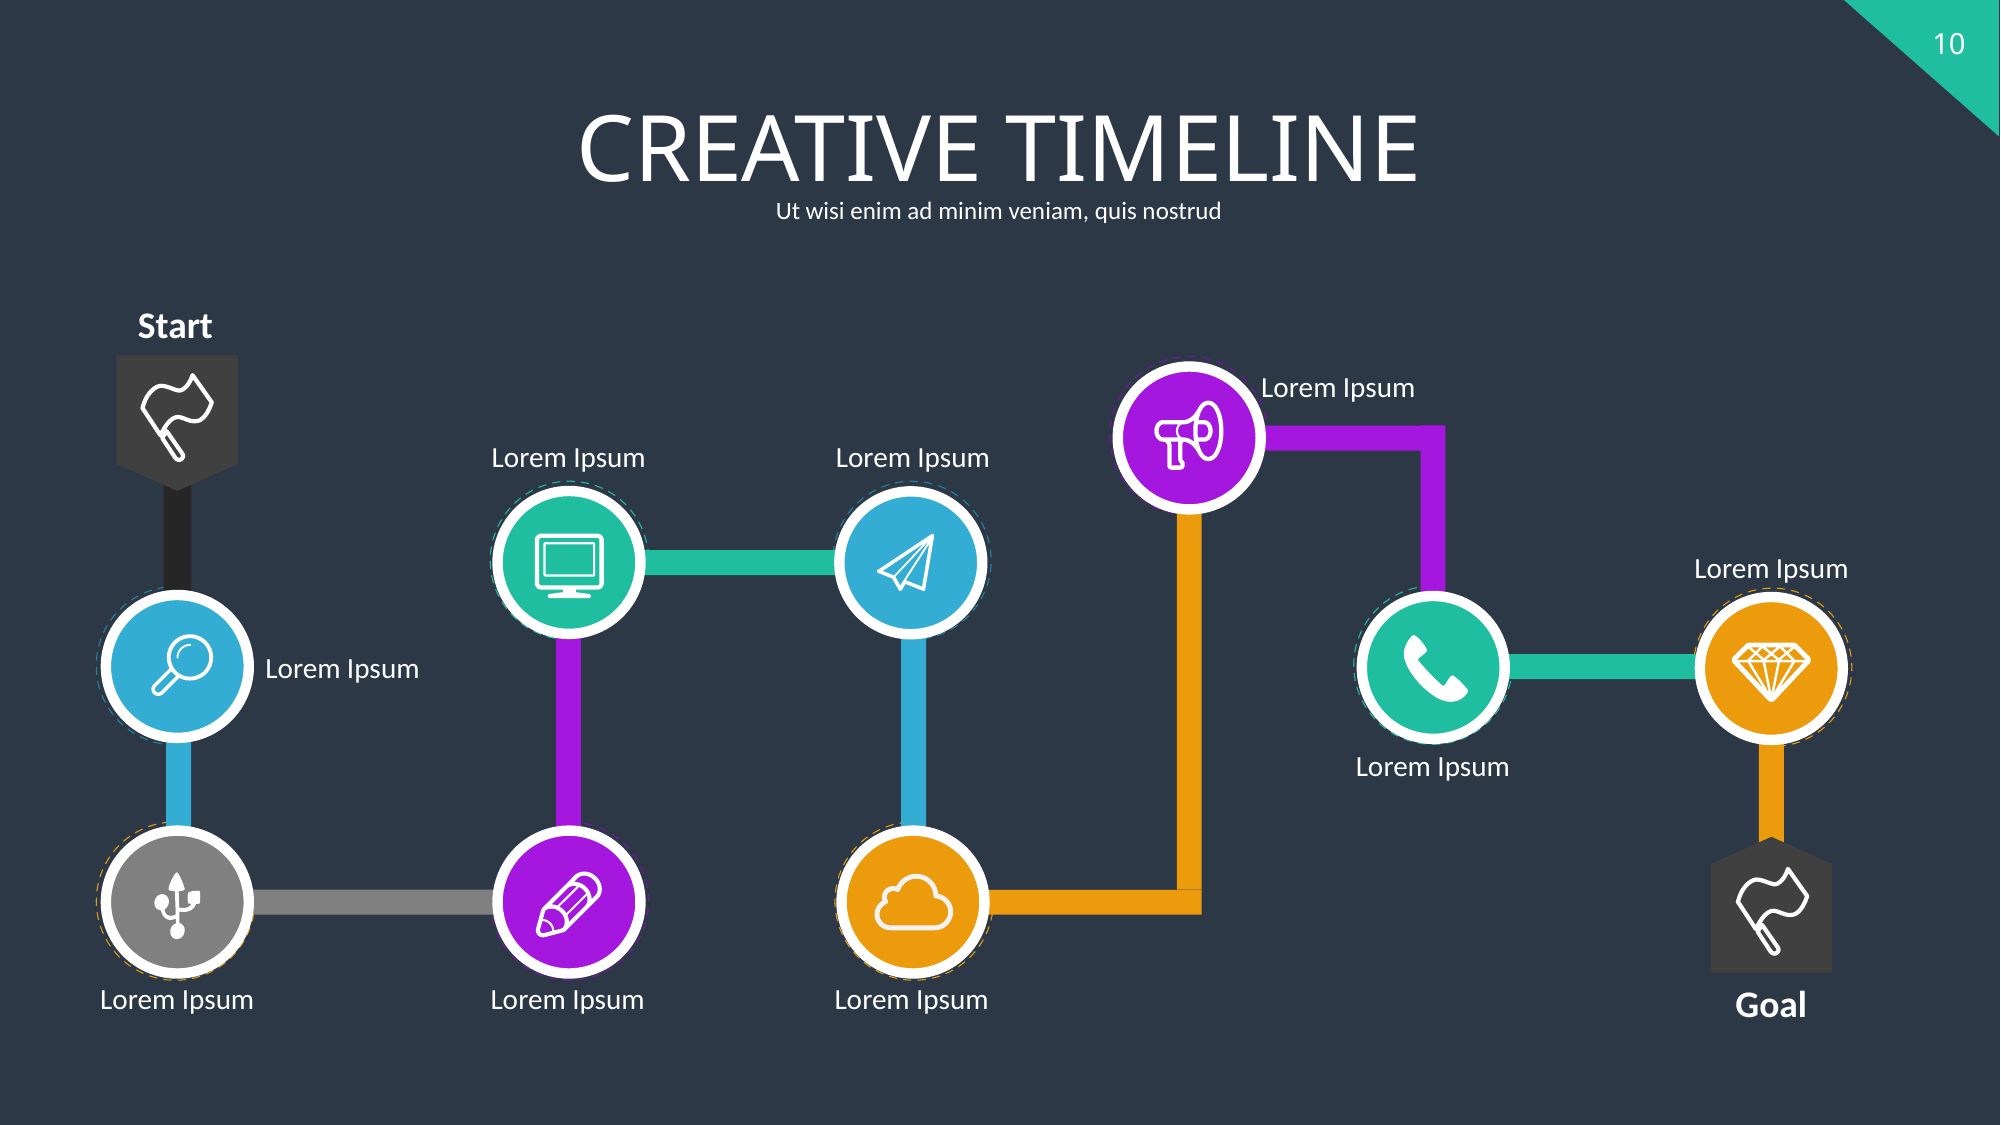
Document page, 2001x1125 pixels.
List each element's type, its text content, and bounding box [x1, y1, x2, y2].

text_box Lorem Ipsum [48, 972, 307, 1023]
text_box Lorem Ipsum [1642, 542, 1901, 593]
text_box Goal [1642, 972, 1901, 1032]
text_box Lorem Ipsum [1246, 360, 1505, 411]
title CREATIVE TIMELINE [113, 95, 1886, 205]
list Ut wisi enim ad minim veniam, quis nostrud [278, 191, 1720, 232]
text_box Lorem Ipsum [250, 641, 509, 692]
text_box Lorem Ipsum [783, 431, 1042, 482]
text_box Lorem Ipsum [782, 972, 1041, 1023]
text_box Lorem Ipsum [439, 431, 698, 482]
text_box [105, 355, 1843, 972]
text_box Start [46, 294, 305, 354]
text_box Lorem Ipsum [1304, 739, 1562, 790]
text_box Lorem Ipsum [438, 972, 697, 1023]
